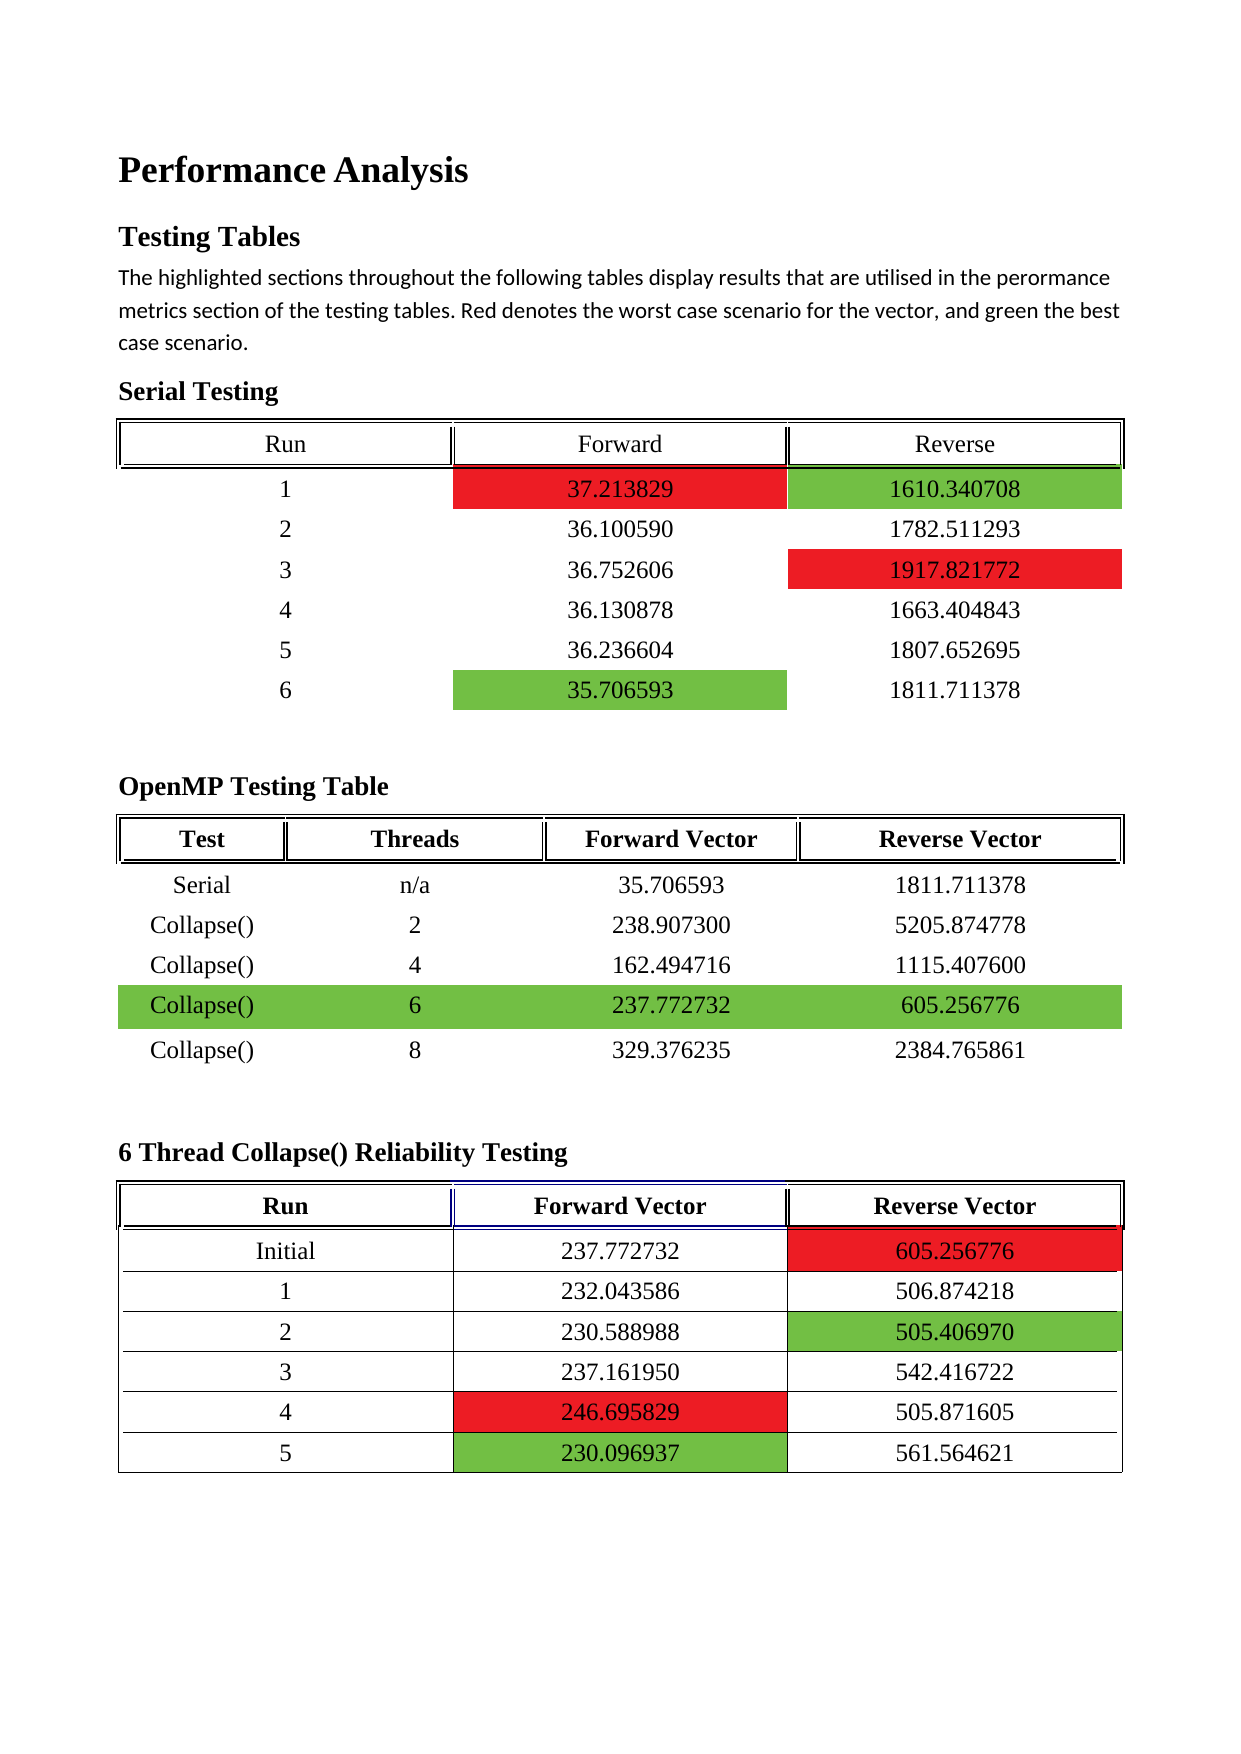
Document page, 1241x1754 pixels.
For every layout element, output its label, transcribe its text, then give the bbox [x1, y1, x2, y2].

table_cell Collapse() [118, 985, 285, 1029]
table_cell 1 [119, 1271, 453, 1311]
table_cell 1811.711378 [798, 859, 1122, 904]
table_header Forward Vector [453, 1185, 787, 1225]
table_cell 237.772732 [544, 985, 798, 1029]
table_header Reverse Vector [798, 818, 1120, 859]
table_cell 237.161950 [454, 1352, 787, 1391]
table_cell 542.416722 [788, 1351, 1122, 1391]
table_cell Collapse() [118, 1029, 285, 1073]
table_cell 605.256776 [788, 1225, 1122, 1271]
text The highlighted sections throughout the following tables display results that are utilised in the perormance metrics section of the testing tables. Red denotes the worst case scenario for the vector, and green the best case scenario. [118, 263, 1122, 356]
subtitle Serial Testing [118, 375, 1122, 406]
table_cell 8 [285, 1029, 544, 1073]
table_cell 230.096937 [454, 1433, 787, 1472]
table_header Forward Vector [544, 815, 798, 859]
table_header Threads [285, 815, 544, 859]
table_cell 1 [118, 464, 453, 509]
table_cell 232.043586 [454, 1272, 787, 1311]
table_header Reverse [788, 423, 1120, 463]
table_cell 36.130878 [453, 589, 787, 629]
subtitle Performance Analysis [118, 147, 1122, 190]
table_header Reverse Vector [788, 1185, 1120, 1225]
table_cell 36.752606 [453, 549, 787, 589]
table_cell 2 [118, 509, 453, 549]
table_cell 3 [119, 1351, 453, 1391]
table_cell 1610.340708 [788, 464, 1122, 509]
table_cell 2 [285, 904, 544, 944]
table_cell 238.907300 [544, 904, 798, 944]
table_cell 4 [118, 589, 453, 629]
table_cell 1115.407600 [798, 944, 1122, 984]
table_cell 237.772732 [454, 1230, 787, 1271]
table_cell 6 [118, 670, 453, 710]
table_cell 246.695829 [454, 1392, 787, 1432]
table_cell n/a [285, 864, 544, 904]
table_cell 6 [285, 985, 544, 1029]
table_cell 1663.404843 [788, 589, 1122, 629]
table_cell 5 [118, 629, 453, 669]
table_cell 1782.511293 [788, 509, 1122, 549]
table_cell 505.871605 [788, 1391, 1122, 1432]
table_cell 505.406970 [788, 1311, 1122, 1351]
subtitle 6 Thread Collapse() Reliability Testing [118, 1136, 1122, 1168]
table_cell 3 [118, 549, 453, 589]
table_cell 5 [119, 1432, 453, 1472]
table_cell 1917.821772 [788, 549, 1122, 589]
table_cell 605.256776 [798, 985, 1122, 1029]
table_cell 230.588988 [454, 1312, 787, 1351]
table_cell 2384.765861 [798, 1029, 1122, 1073]
table_header Test [121, 819, 285, 859]
subtitle Testing Tables [118, 219, 1122, 253]
table_header Run [118, 420, 453, 463]
table_cell 1811.711378 [788, 670, 1122, 710]
table_cell 1807.652695 [788, 629, 1122, 669]
table_cell 4 [285, 944, 544, 984]
table_cell 35.706593 [544, 864, 798, 904]
table_cell 561.564621 [788, 1432, 1122, 1472]
table_cell Initial [119, 1225, 453, 1271]
table_cell 162.494716 [544, 944, 798, 984]
table_cell Serial [118, 859, 285, 904]
table_cell 35.706593 [453, 670, 787, 710]
table_header Forward [453, 423, 787, 463]
table_cell 2 [119, 1311, 453, 1351]
table_header Run [118, 1182, 453, 1225]
table_cell 37.213829 [453, 469, 787, 509]
table_cell 4 [119, 1391, 453, 1432]
table_cell 329.376235 [544, 1029, 798, 1073]
table_cell 5205.874778 [798, 904, 1122, 944]
table_cell Collapse() [118, 904, 285, 944]
table_cell 506.874218 [788, 1271, 1122, 1311]
table_cell 36.236604 [453, 629, 787, 669]
subtitle OpenMP Testing Table [118, 770, 1122, 801]
table_cell 36.100590 [453, 509, 787, 549]
table_cell Collapse() [118, 944, 285, 984]
